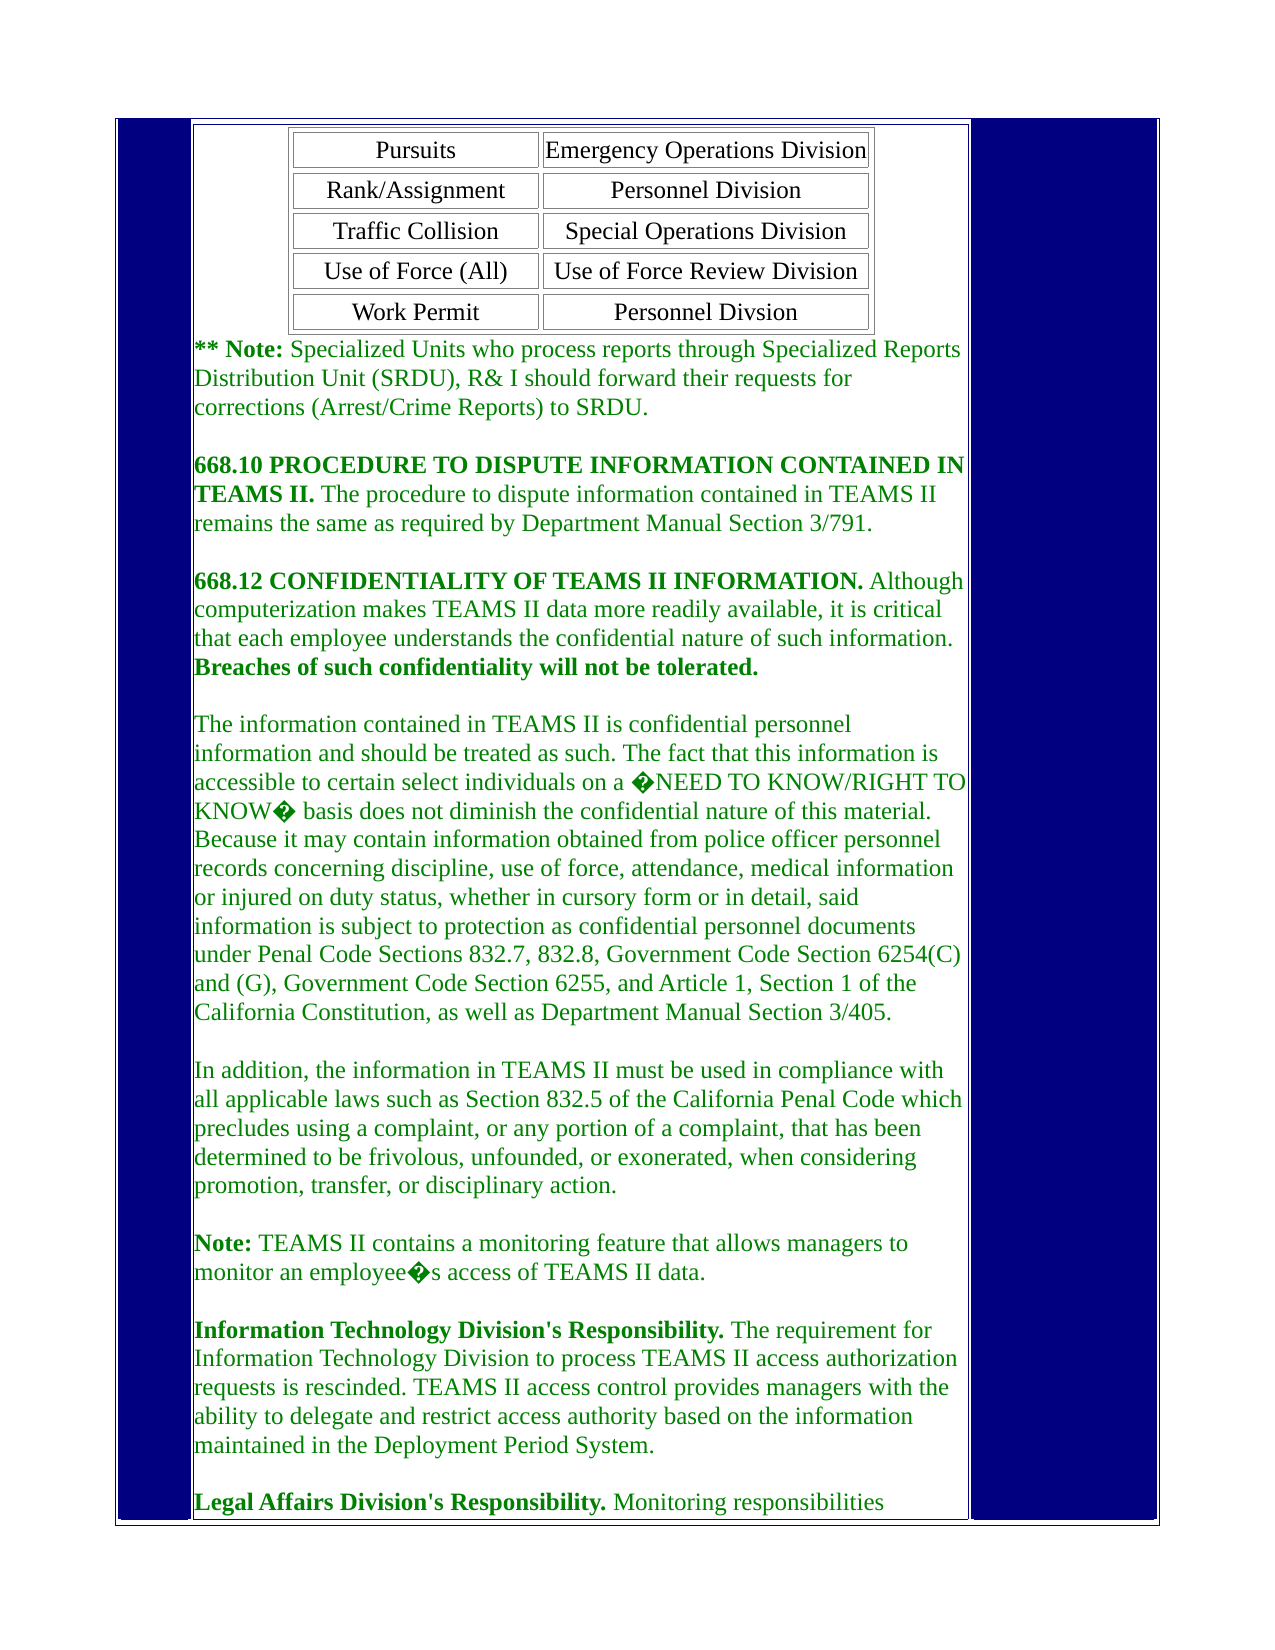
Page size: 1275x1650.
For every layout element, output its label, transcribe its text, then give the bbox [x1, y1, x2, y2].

table_cell Personnel Division [540, 167, 871, 207]
table_cell Use of Force (All) [291, 248, 540, 288]
table_cell Pursuits [291, 128, 540, 167]
table_cell Use of Force Review Division [540, 248, 871, 288]
table_cell Traffic Collision [291, 208, 540, 248]
table_cell Special Operations Division [540, 208, 871, 248]
table_cell Work Permit [291, 288, 540, 329]
table_header [122, 125, 188, 1519]
table_cell Emergency Operations Division [540, 128, 871, 167]
table_cell Rank/Assignment [291, 167, 540, 207]
table_cell Personnel Divsion [540, 288, 871, 329]
table_header [975, 125, 1154, 1519]
table_header [118, 119, 191, 1519]
table_header [971, 119, 1157, 1519]
